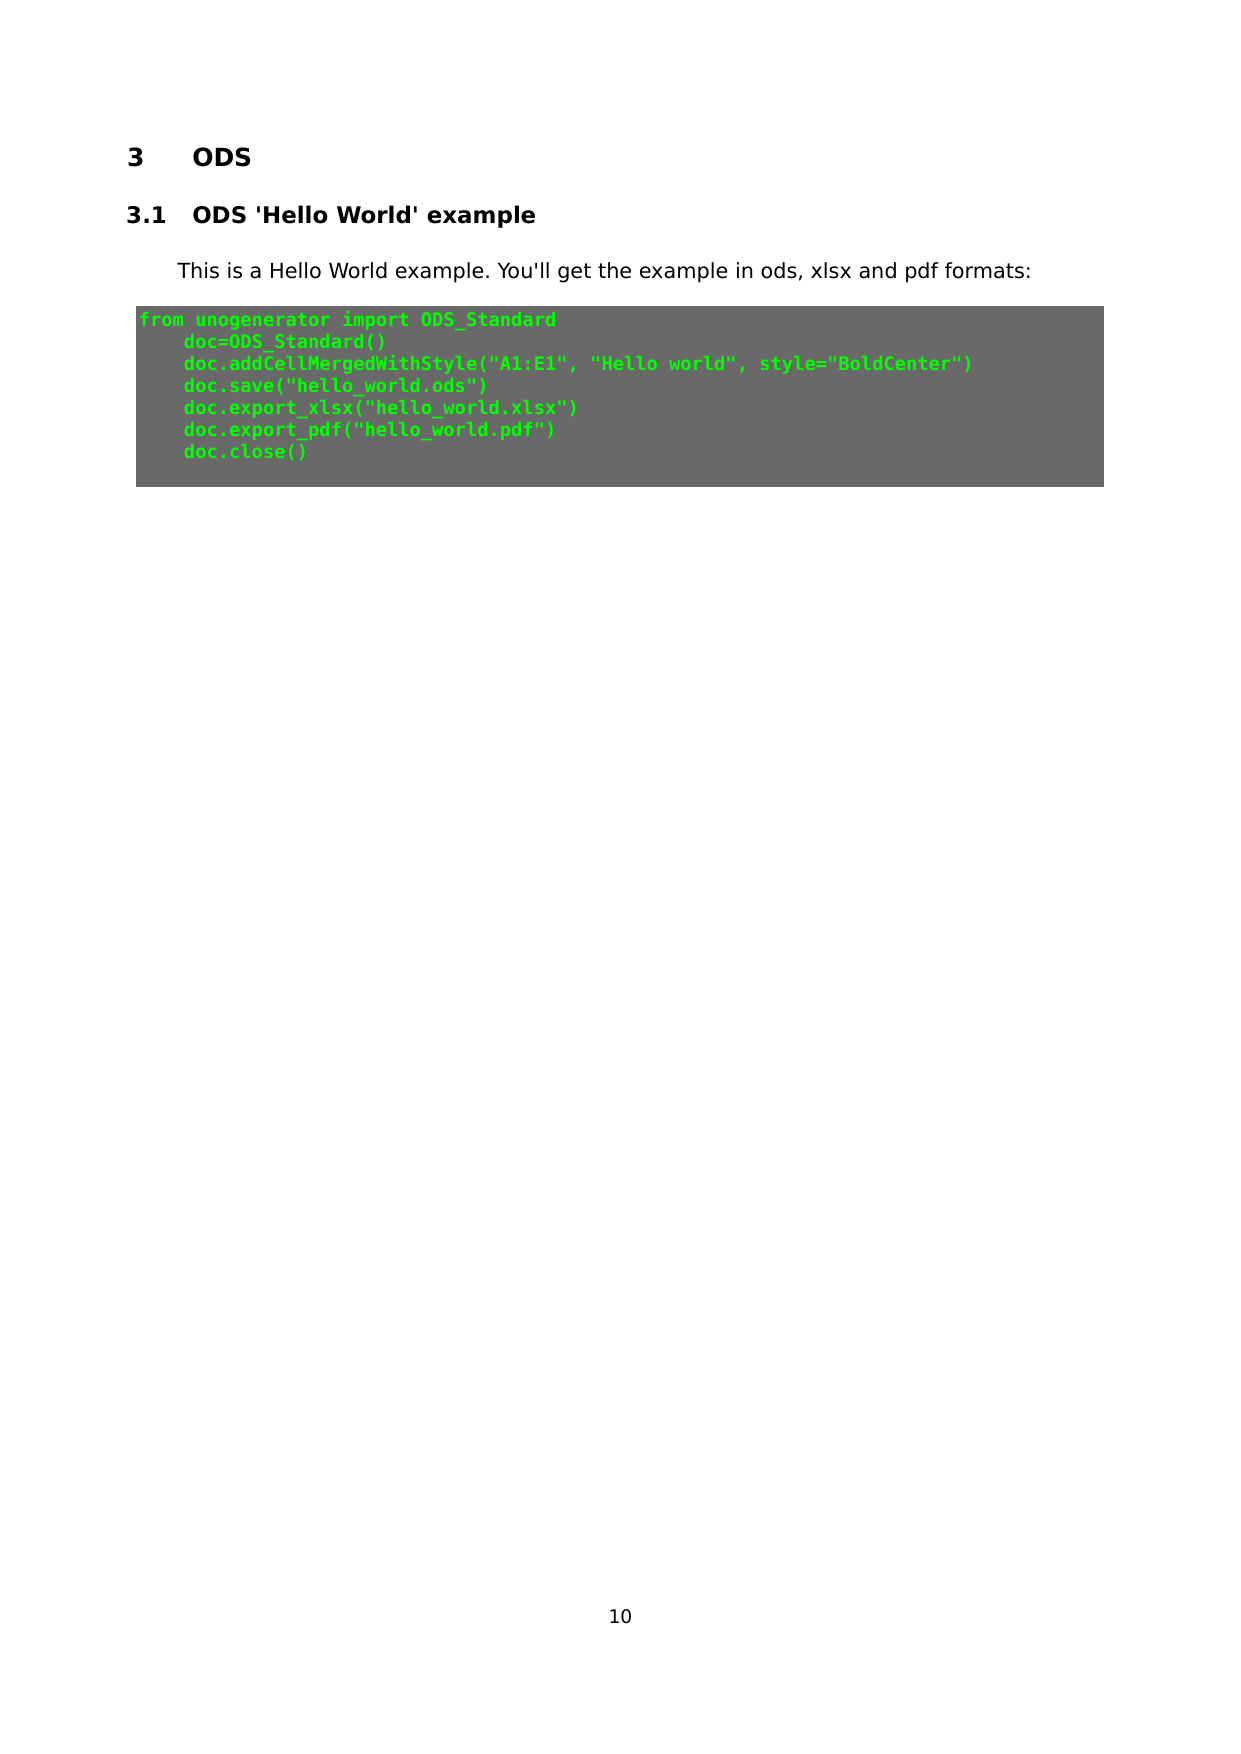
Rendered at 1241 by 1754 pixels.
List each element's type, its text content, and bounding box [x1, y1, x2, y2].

subtitle ODS 'Hello World' example [118, 202, 1122, 229]
subtitle ODS [118, 143, 1122, 172]
text This is a Hello World example. You'll get the example in ods, xlsx and pdf formats: [118, 259, 1122, 283]
text from unogenerator import ODS_Standard doc=ODS_Standard() doc.addCellMergedWithStyle("A1:E1", "Hello world", style="BoldCenter") doc.save("hello_world.ods") doc.export_xlsx("hello_world.xlsx") doc.export_pdf("hello_world.pdf") doc.close() [136, 306, 1104, 462]
